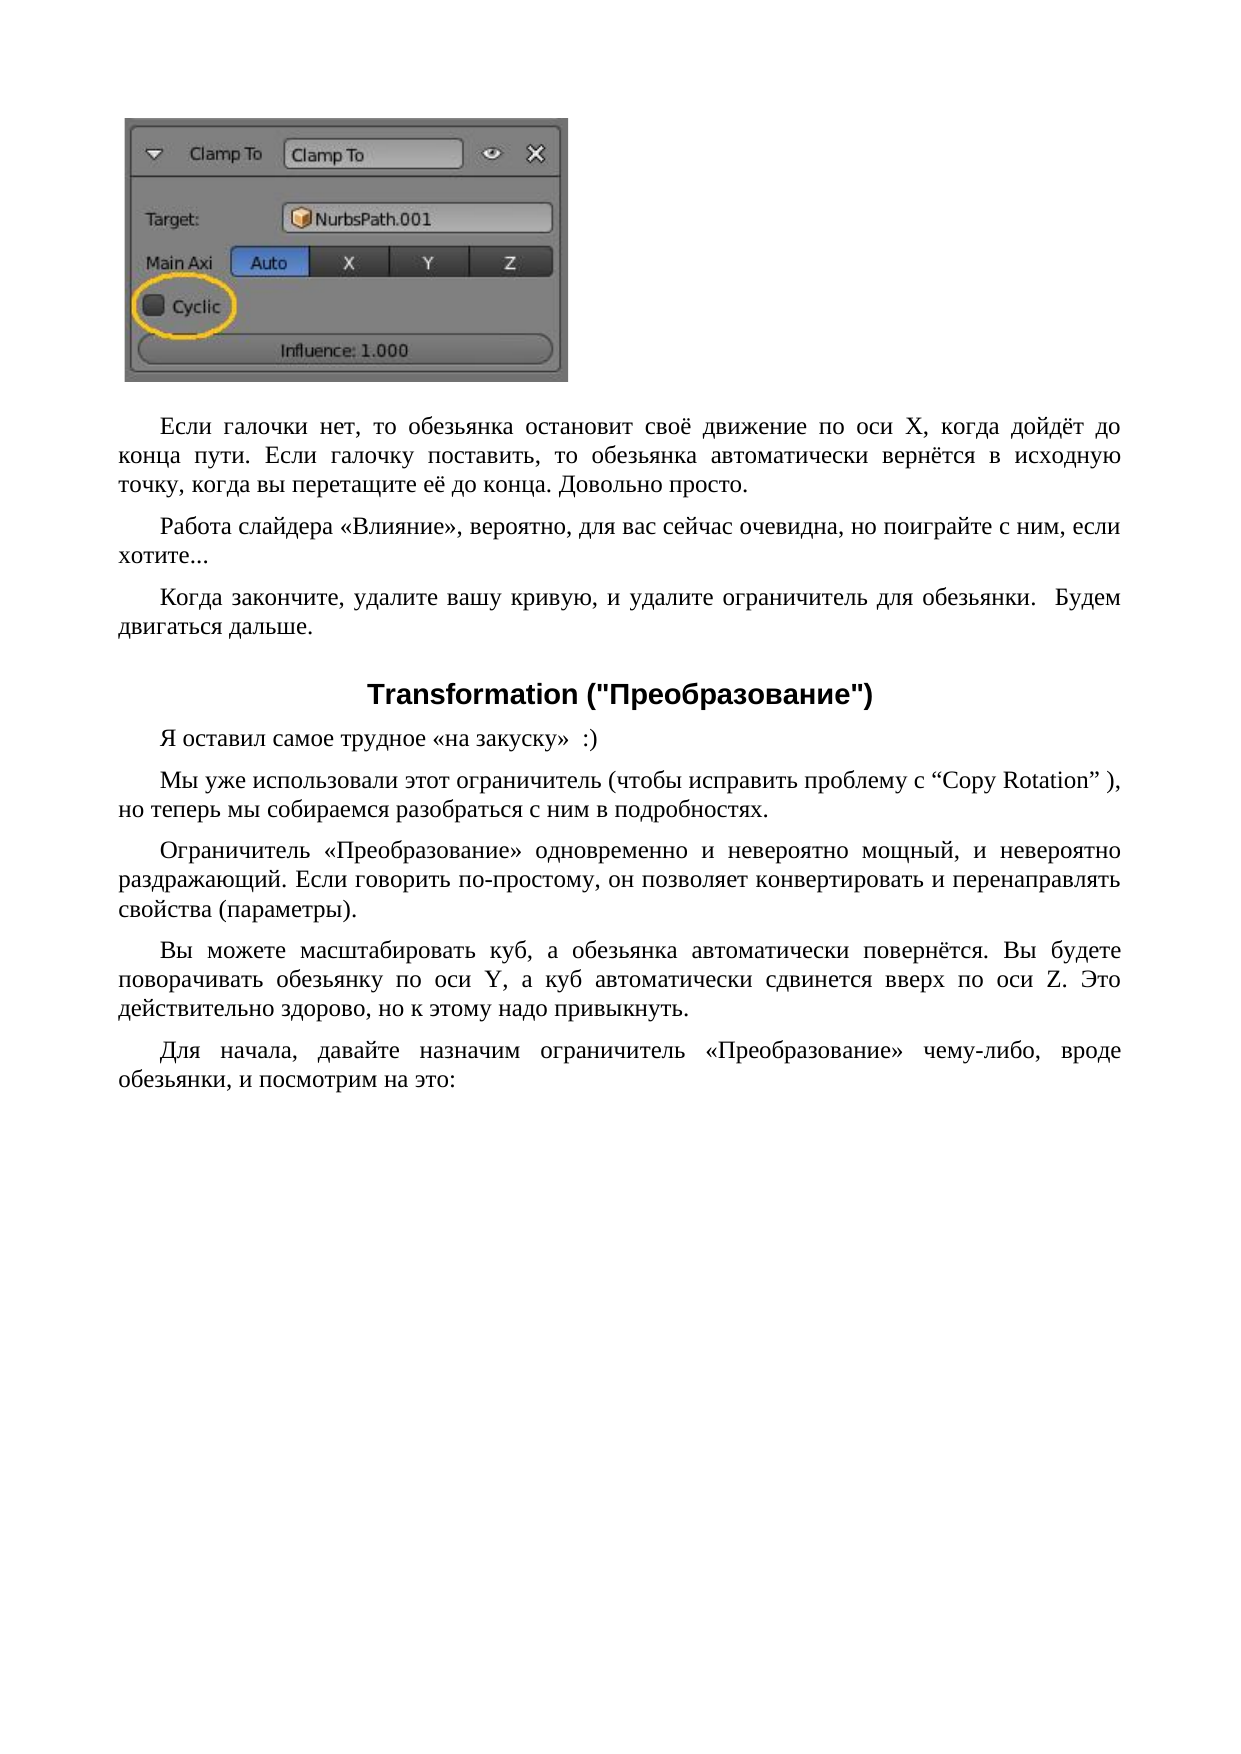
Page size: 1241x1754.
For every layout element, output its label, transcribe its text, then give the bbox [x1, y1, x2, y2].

text Когда закончите, удалите вашу кривую, и удалите ограничитель для обезьянки. Будем двигаться дальше. [118, 581, 1122, 639]
text Работа слайдера «Влияние», вероятно, для вас сейчас очевидна, но поиграйте с ним, если хотите... [118, 511, 1122, 569]
text Вы можете масштабировать куб, а обезьянка автоматически повернётся. Вы будете поворачивать обезьянку по оси Y, а куб автоматически сдвинется вверх по оси Z. Это действительно здорово, но к этому надо привыкнуть. [118, 935, 1122, 1022]
text Я оставил самое трудное «на закуску» :) [118, 723, 1122, 752]
subtitle Transformation ("Преобразование") [118, 677, 1122, 711]
picture [124, 118, 569, 382]
text Ограничитель «Преобразование» одновременно и невероятно мощный, и невероятно раздражающий. Если говорить по-простому, он позволяет конвертировать и перенаправлять свойства (параметры). [118, 835, 1122, 922]
text Для начала, давайте назначим ограничитель «Преобразование» чему-либо, вроде обезьянки, и посмотрим на это: [118, 1035, 1122, 1093]
text Мы уже использовали этот ограничитель (чтобы исправить проблему с “Copy Rotation” ), но теперь мы собираемся разобраться с ним в подробностях. [118, 765, 1122, 823]
text Если галочки нет, то обезьянка остановит своё движение по оси Х, когда дойдёт до конца пути. Если галочку поставить, то обезьянка автоматически вернётся в исходную точку, когда вы перетащите её до конца. Довольно просто. [118, 411, 1122, 498]
